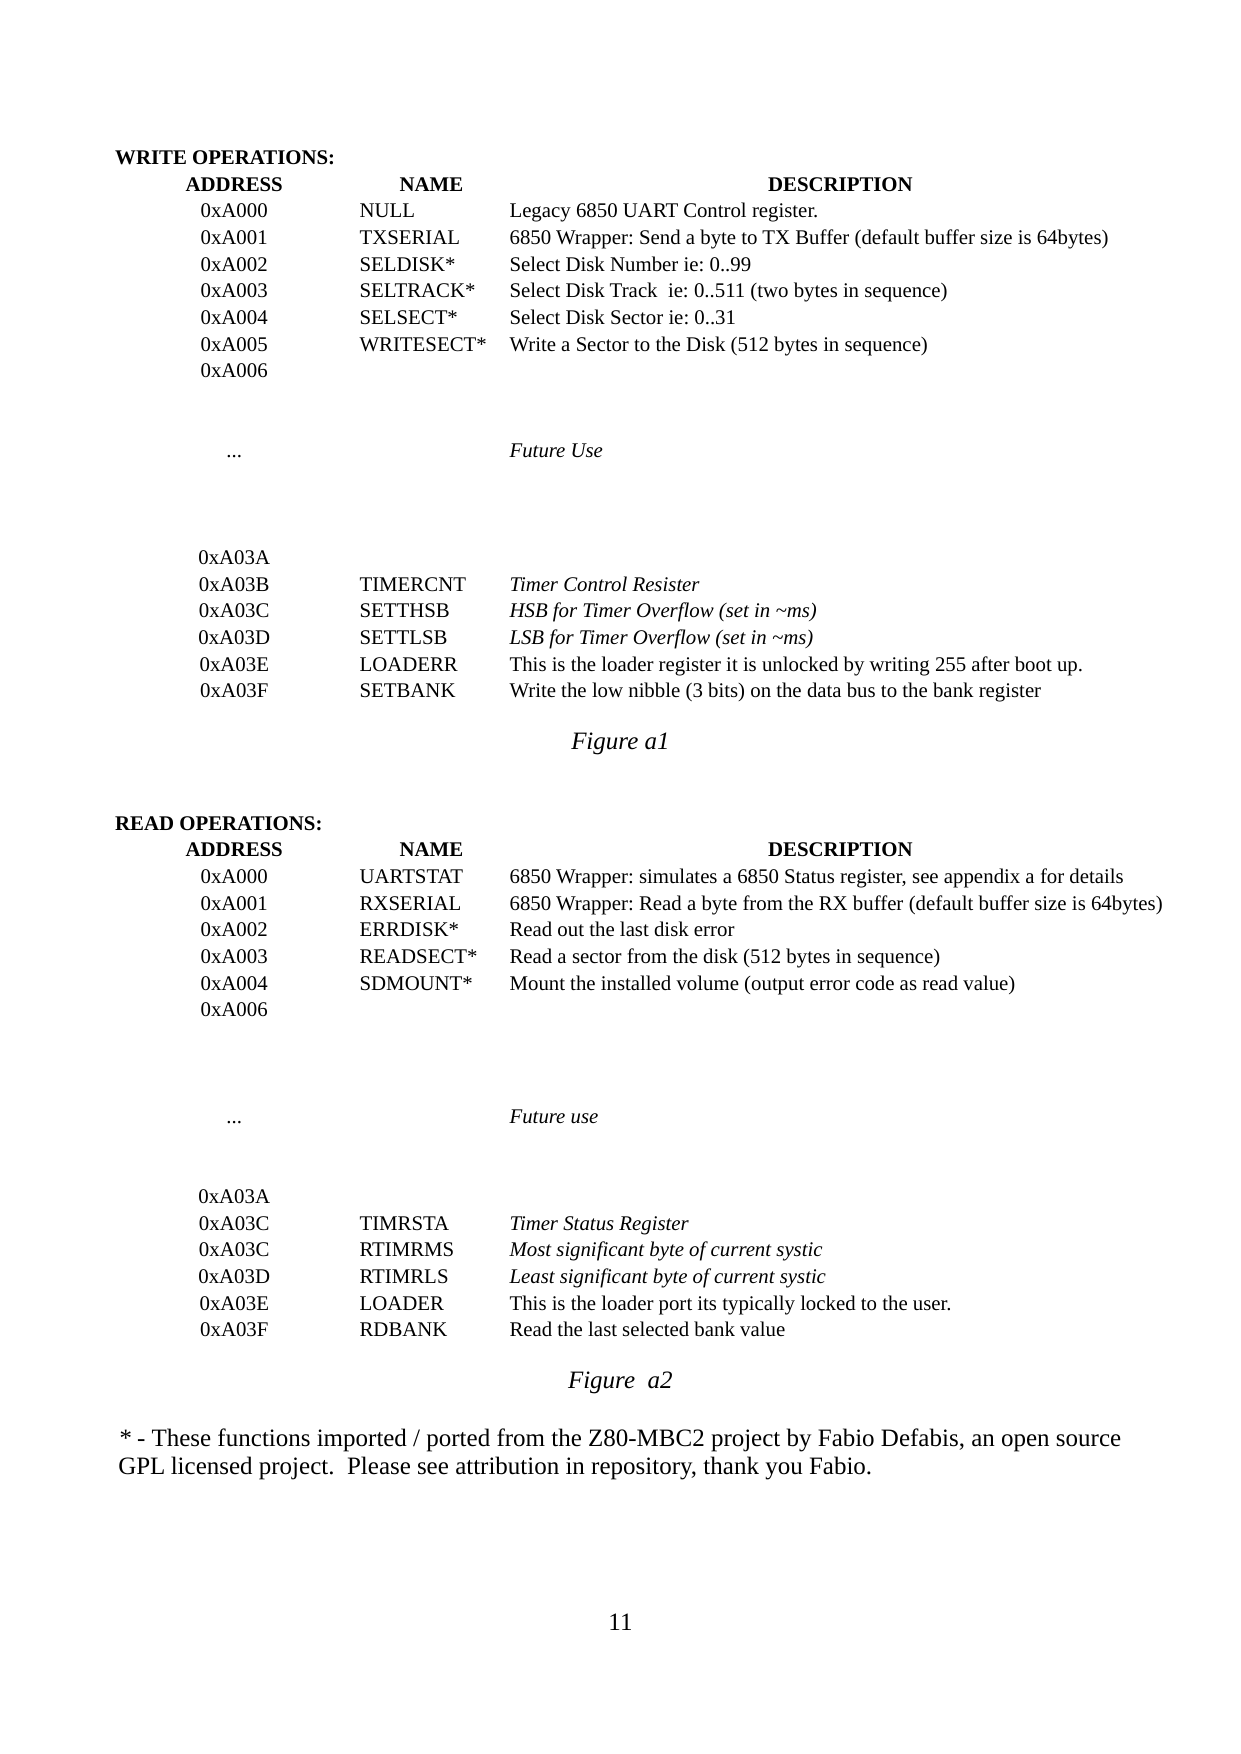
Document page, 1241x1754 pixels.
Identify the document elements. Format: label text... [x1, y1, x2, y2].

table_cell SETBANK [356, 676, 506, 702]
table_cell [506, 1128, 1174, 1154]
table_cell TIMRSTA [356, 1208, 506, 1234]
table_cell RDBANK [356, 1315, 506, 1341]
table_cell 0xA001 [112, 888, 356, 914]
table_cell [356, 409, 506, 436]
table_cell [112, 1155, 356, 1181]
table_header [356, 142, 506, 169]
table_cell ADDRESS [112, 169, 356, 196]
table_cell DESCRIPTION [506, 169, 1174, 196]
table_cell ... [112, 1101, 356, 1128]
table_cell 0xA03C [112, 1208, 356, 1234]
table_cell [506, 489, 1174, 516]
table_cell [356, 1155, 506, 1181]
table_cell RTIMRMS [356, 1235, 506, 1261]
table_cell Read a sector from the disk (512 bytes in sequence) [506, 941, 1174, 968]
table_cell 0xA006 [112, 356, 356, 382]
table_cell LSB for Timer Overflow (set in ~ms) [506, 622, 1174, 649]
table_cell [356, 516, 506, 542]
table_cell [506, 1075, 1174, 1101]
table_cell SDMOUNT* [356, 968, 506, 994]
table_cell [356, 1075, 506, 1101]
table_cell [356, 1181, 506, 1208]
table_cell 0xA03E [112, 1288, 356, 1314]
table_cell [356, 995, 506, 1021]
table_cell RTIMRLS [356, 1261, 506, 1288]
table_cell 6850 Wrapper: simulates a 6850 Status register, see appendix a for details [506, 861, 1174, 888]
table_cell Select Disk Number ie: 0..99 [506, 249, 1174, 276]
table_cell [356, 542, 506, 569]
table_cell [112, 409, 356, 436]
table_cell ... [112, 436, 356, 462]
table_header READ OPERATIONS: [112, 808, 356, 834]
table_cell RXSERIAL [356, 888, 506, 914]
table_cell [506, 1155, 1174, 1181]
table_cell LOADERR [356, 649, 506, 676]
table_cell NULL [356, 196, 506, 222]
table_cell [356, 382, 506, 409]
text Figure a2 [118, 1365, 1122, 1394]
table_cell [356, 1128, 506, 1154]
table_cell Select Disk Sector ie: 0..31 [506, 302, 1174, 329]
table_cell 0xA03D [112, 622, 356, 649]
table_cell [356, 1101, 506, 1128]
table_cell [506, 382, 1174, 409]
table_cell [112, 1128, 356, 1154]
table_cell 0xA03F [112, 1315, 356, 1341]
table_cell Future Use [506, 436, 1174, 462]
text Figure a1 [118, 726, 1122, 755]
table_header [356, 808, 506, 834]
table_cell [112, 1021, 356, 1048]
table_cell SETTLSB [356, 622, 506, 649]
table_cell 0xA004 [112, 302, 356, 329]
table_cell Write a Sector to the Disk (512 bytes in sequence) [506, 329, 1174, 356]
table_cell Timer Status Register [506, 1208, 1174, 1234]
table_cell [356, 1048, 506, 1074]
table_cell ERRDISK* [356, 915, 506, 941]
table_cell 0xA03F [112, 676, 356, 702]
table_cell [356, 436, 506, 462]
table_cell READSECT* [356, 941, 506, 968]
table_cell NAME [356, 169, 506, 196]
table_cell [506, 356, 1174, 382]
table_cell 0xA002 [112, 249, 356, 276]
table_cell [506, 1021, 1174, 1048]
table_cell 0xA03A [112, 542, 356, 569]
table_cell Mount the installed volume (output error code as read value) [506, 968, 1174, 994]
table_cell [112, 489, 356, 516]
table_header WRITE OPERATIONS: [112, 142, 356, 169]
table_cell [356, 462, 506, 489]
table_cell 0xA000 [112, 196, 356, 222]
table_cell Most significant byte of current systic [506, 1235, 1174, 1261]
table_cell ADDRESS [112, 835, 356, 861]
table_cell Timer Control Resister [506, 569, 1174, 596]
table_cell Legacy 6850 UART Control register. [506, 196, 1174, 222]
table_cell [506, 516, 1174, 542]
table_cell SELSECT* [356, 302, 506, 329]
table_cell This is the loader port its typically locked to the user. [506, 1288, 1174, 1314]
table_cell Future use [506, 1101, 1174, 1128]
table_cell Read out the last disk error [506, 915, 1174, 941]
table_cell [356, 356, 506, 382]
table_header [506, 142, 1174, 169]
table_cell 0xA03D [112, 1261, 356, 1288]
table_cell Select Disk Track ie: 0..511 (two bytes in sequence) [506, 276, 1174, 302]
table_cell 0xA03E [112, 649, 356, 676]
table_cell DESCRIPTION [506, 835, 1174, 861]
table_cell 0xA001 [112, 222, 356, 249]
table_cell [506, 542, 1174, 569]
table_cell NAME [356, 835, 506, 861]
table_cell [356, 1021, 506, 1048]
table_cell This is the loader register it is unlocked by writing 255 after boot up. [506, 649, 1174, 676]
table_cell [112, 382, 356, 409]
table_cell UARTSTAT [356, 861, 506, 888]
table_cell 0xA000 [112, 861, 356, 888]
table_cell [112, 1075, 356, 1101]
table_cell TXSERIAL [356, 222, 506, 249]
table_cell [112, 1048, 356, 1074]
table_header [506, 808, 1174, 834]
table_cell [356, 489, 506, 516]
table_cell [506, 1181, 1174, 1208]
table_cell 0xA004 [112, 968, 356, 994]
table_cell Least significant byte of current systic [506, 1261, 1174, 1288]
table_cell SELDISK* [356, 249, 506, 276]
table_cell TIMERCNT [356, 569, 506, 596]
table_cell HSB for Timer Overflow (set in ~ms) [506, 596, 1174, 622]
table_cell 0xA005 [112, 329, 356, 356]
text * - These functions imported / ported from the Z80-MBC2 project by Fabio Defabis, an open source GPL licensed project. Please see attribution in repository, thank you Fabio. [118, 1423, 1122, 1480]
table_cell 6850 Wrapper: Read a byte from the RX buffer (default buffer size is 64bytes) [506, 888, 1174, 914]
table_cell 0xA03B [112, 569, 356, 596]
table_cell 6850 Wrapper: Send a byte to TX Buffer (default buffer size is 64bytes) [506, 222, 1174, 249]
table_cell 0xA03A [112, 1181, 356, 1208]
table_cell [112, 462, 356, 489]
table_cell SETTHSB [356, 596, 506, 622]
table_cell 0xA003 [112, 941, 356, 968]
table_cell SELTRACK* [356, 276, 506, 302]
table_cell 0xA006 [112, 995, 356, 1021]
table_cell 0xA03C [112, 1235, 356, 1261]
table_cell LOADER [356, 1288, 506, 1314]
table_cell Write the low nibble (3 bits) on the data bus to the bank register [506, 676, 1174, 702]
table_cell [506, 1048, 1174, 1074]
table_cell 0xA002 [112, 915, 356, 941]
table_cell WRITESECT* [356, 329, 506, 356]
table_cell 0xA03C [112, 596, 356, 622]
table_cell Read the last selected bank value [506, 1315, 1174, 1341]
table_cell [506, 995, 1174, 1021]
table_cell [506, 409, 1174, 436]
table_cell [506, 462, 1174, 489]
table_cell [112, 516, 356, 542]
table_cell 0xA003 [112, 276, 356, 302]
